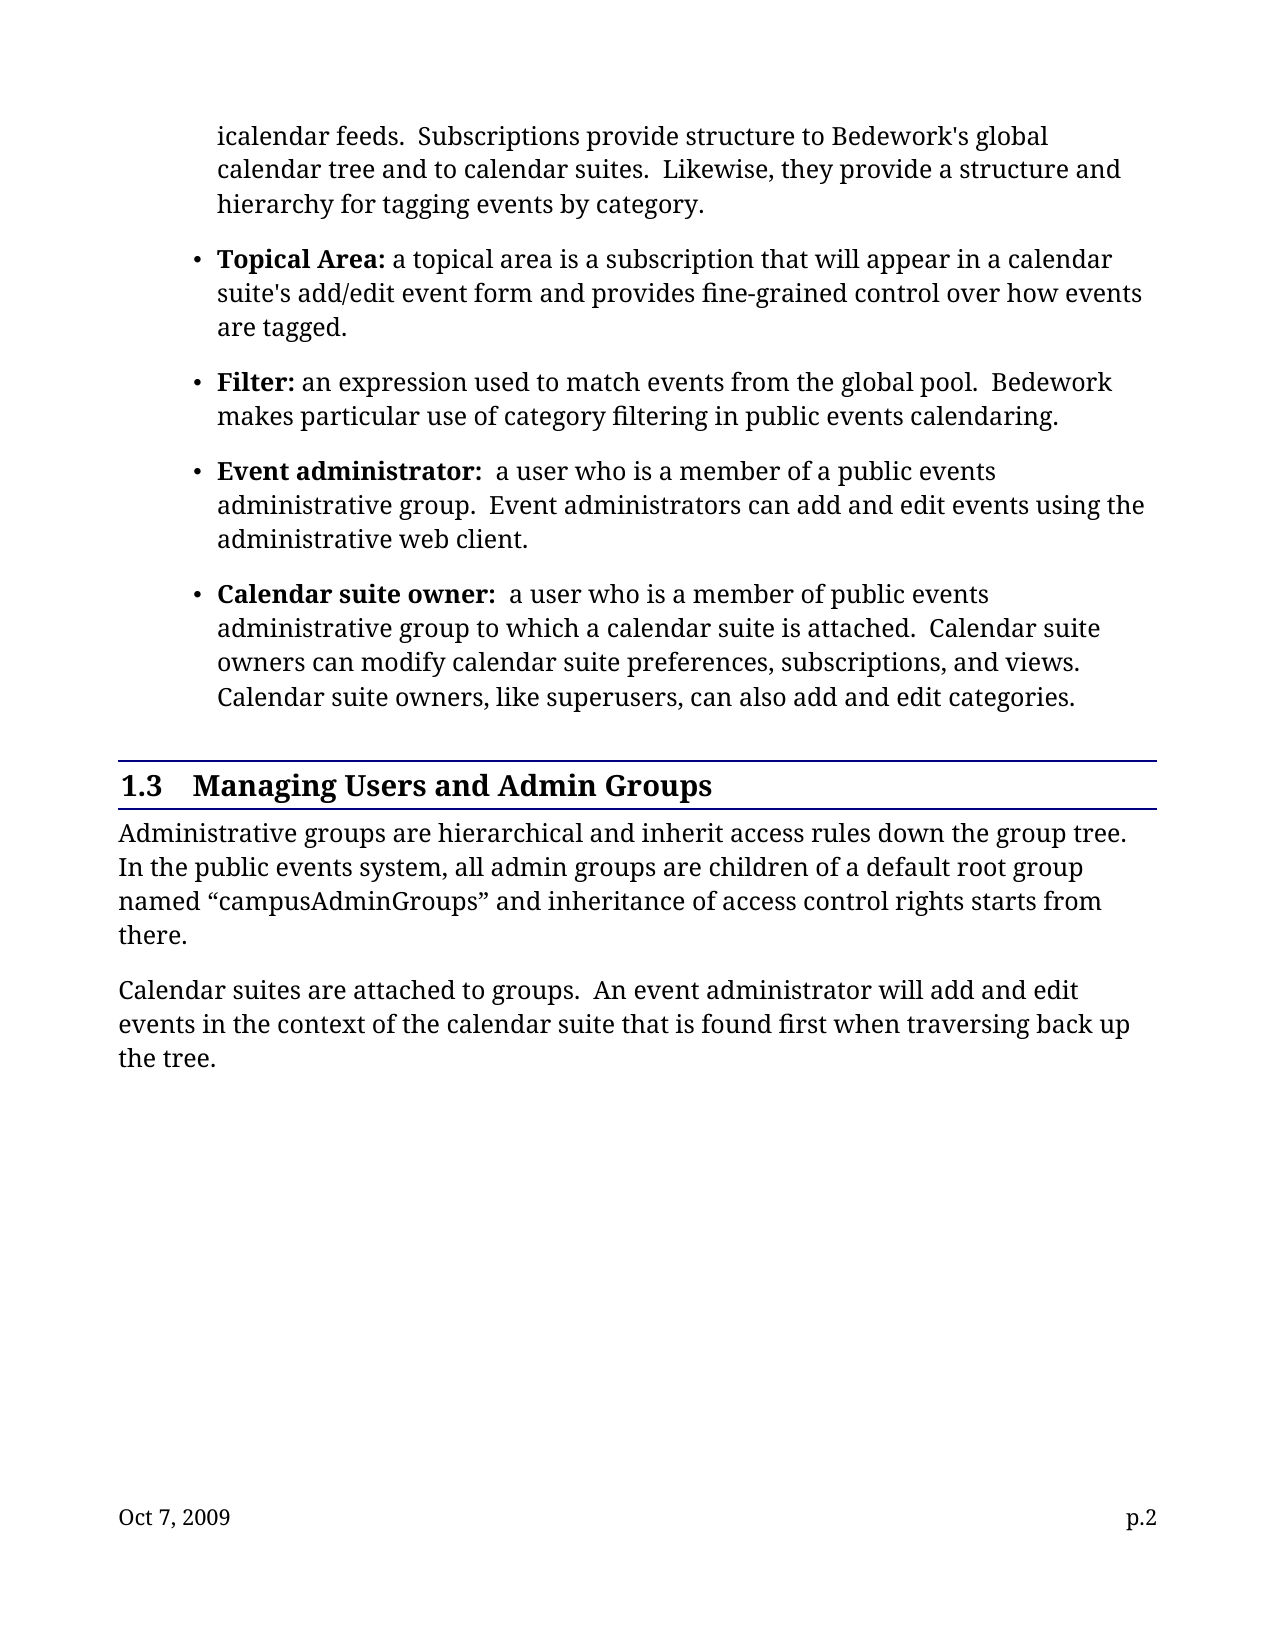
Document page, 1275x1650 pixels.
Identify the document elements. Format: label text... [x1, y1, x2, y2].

list Event administrator: a user who is a member of a public events administrative group. Event administrators can add and edit events using the administrative web client. [193, 454, 1157, 556]
text Administrative groups are hierarchical and inherit access rules down the group tree. In the public events system, all admin groups are children of a default root group named “campusAdminGroups” and inheritance of access control rights starts from there. [118, 816, 1157, 952]
text Calendar suites are attached to groups. An event administrator will add and edit events in the context of the calendar suite that is found first when traversing back up the tree. [118, 973, 1157, 1075]
list icalendar feeds. Subscriptions provide structure to Bedework's global calendar tree and to calendar suites. Likewise, they provide a structure and hierarchy for tagging events by category. [193, 118, 1157, 220]
list Calendar suite owner: a user who is a member of public events administrative group to which a calendar suite is attached. Calendar suite owners can modify calendar suite preferences, subscriptions, and views. Calendar suite owners, like superusers, can also add and edit categories. [193, 577, 1157, 713]
list Filter: an expression used to match events from the global pool. Bedework makes particular use of category filtering in public events calendaring. [193, 364, 1157, 433]
list Topical Area: a topical area is a subscription that will appear in a calendar suite's add/edit event form and provides fine-grained control over how events are tagged. [193, 241, 1157, 343]
subtitle Managing Users and Admin Groups [118, 762, 1157, 808]
